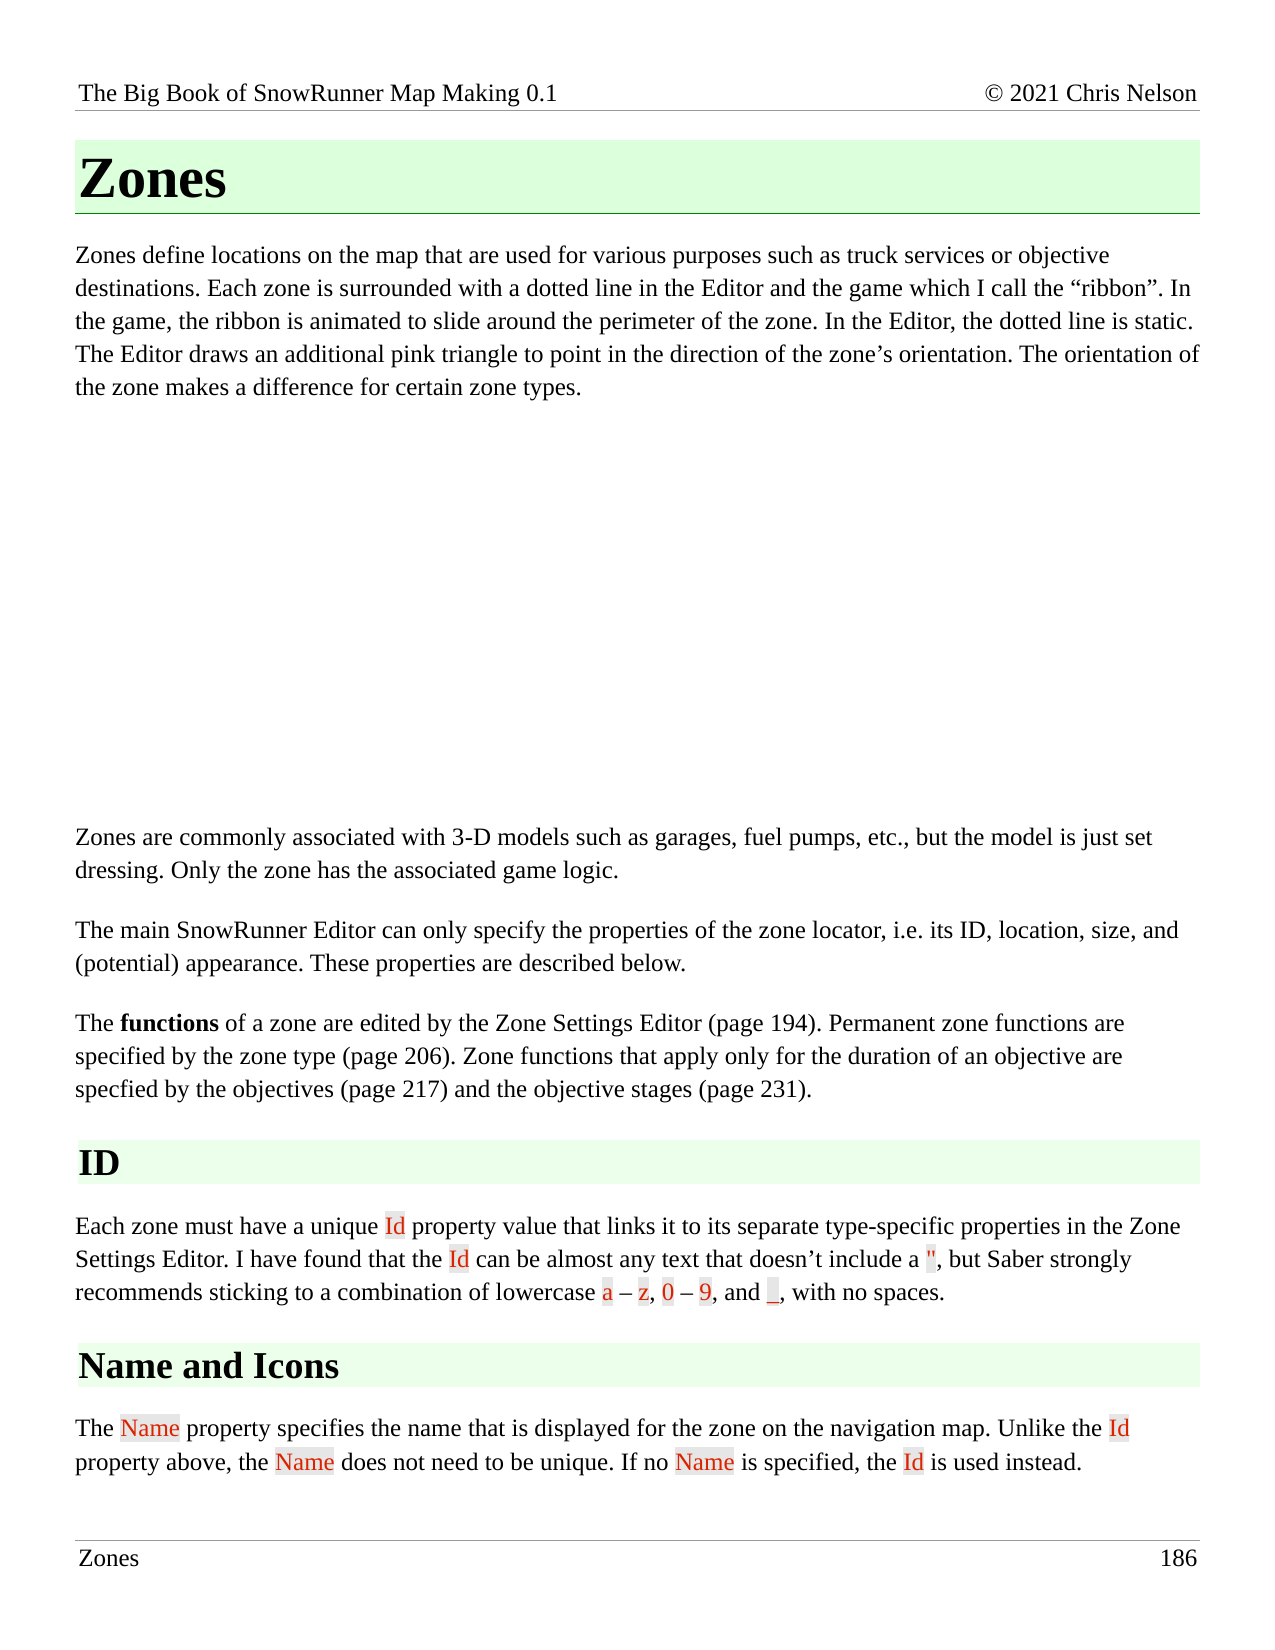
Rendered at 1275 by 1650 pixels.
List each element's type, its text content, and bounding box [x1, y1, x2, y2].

text Each zone must have a unique Id property value that links it to its separate type-specific properties in the Zone Settings Editor. I have found that the Id can be almost any text that doesn’t include a ", but Saber strongly recommends sticking to a combination of lowercase a – z, 0 – 9, and _, with no spaces. [75, 1211, 1200, 1306]
text The main SnowRunner Editor can only specify the properties of the zone locator, i.e. its ID, location, size, and (potential) appearance. These properties are described below. [75, 915, 1200, 977]
subtitle Zones [75, 140, 1200, 213]
text Zones define locations on the map that are used for various purposes such as truck services or objective destinations. Each zone is surrounded with a dotted line in the Editor and the game which I call the “ribbon”. In the game, the ribbon is animated to slide around the perimeter of the zone. In the Editor, the dotted line is static. The Editor draws an additional pink triangle to point in the direction of the zone’s orientation. The orientation of the zone makes a difference for certain zone types. [75, 240, 1200, 401]
text The functions of a zone are edited by the Zone Settings Editor (page 194). Permanent zone functions are specified by the zone type (page 206). Zone functions that apply only for the duration of an objective are specfied by the objectives (page 217) and the objective stages (page 231). [75, 1008, 1200, 1103]
text The Name property specifies the name that is displayed for the zone on the navigation map. Unlike the Id property above, the Name does not need to be unique. If no Name is specified, the Id is used instead. [75, 1413, 1200, 1475]
subtitle Name and Icons [78, 1343, 1200, 1387]
text Zones are commonly associated with 3‑D models such as garages, fuel pumps, etc., but the model is just set dressing. Only the zone has the associated game logic. [75, 822, 1200, 884]
subtitle ID [78, 1140, 1200, 1184]
